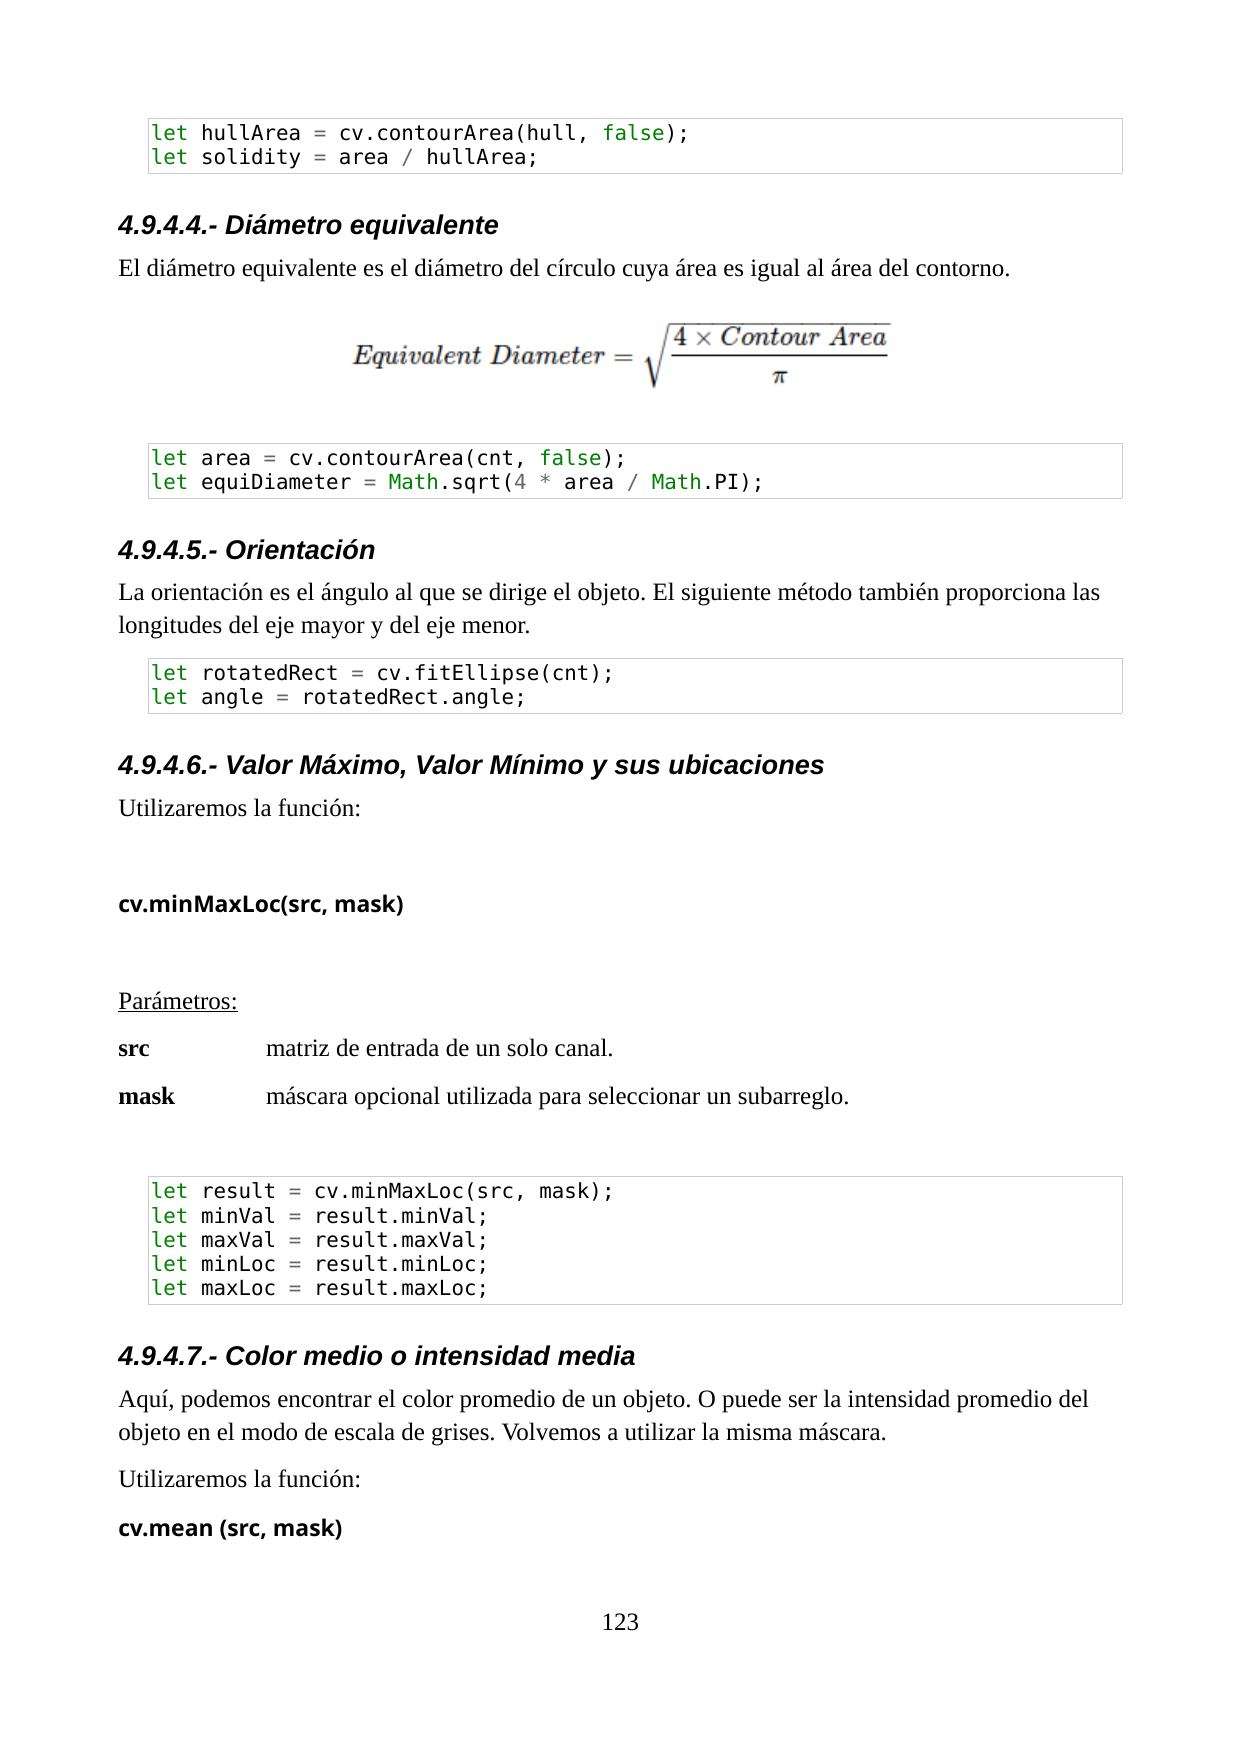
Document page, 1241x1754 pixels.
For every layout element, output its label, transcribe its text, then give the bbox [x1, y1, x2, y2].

text let maxVal = result.maxVal; [149, 1225, 1122, 1249]
text Utilizaremos la función: [118, 793, 1122, 821]
text let hullArea = cv.contourArea(hull, false); [149, 119, 1122, 142]
text let solidity = area / hullArea; [149, 142, 1122, 173]
subtitle Color medio o intensidad media [118, 1340, 1122, 1371]
text El diámetro equivalente es el diámetro del círculo cuya área es igual al área del contorno. [118, 253, 1122, 281]
text let equiDiameter = Math.sqrt(4 * area / Math.PI); [149, 467, 1122, 498]
text Parámetros: [118, 986, 1122, 1015]
text let minVal = result.minVal; [149, 1201, 1122, 1225]
subtitle Diámetro equivalente [118, 209, 1122, 240]
text let angle = rotatedRect.angle; [149, 682, 1122, 713]
text let area = cv.contourArea(cnt, false); [149, 444, 1122, 467]
text Utilizaremos la función: [118, 1464, 1122, 1493]
text cv.mean (src, mask) [118, 1512, 1122, 1543]
text let rotatedRect = cv.fitEllipse(cnt); [149, 659, 1122, 682]
subtitle Valor Máximo, Valor Mínimo y sus ubicaciones [118, 749, 1122, 780]
text let minLoc = result.minLoc; [149, 1249, 1122, 1273]
text let result = cv.minMaxLoc(src, mask); [149, 1177, 1122, 1201]
subtitle Orientación [118, 534, 1122, 565]
text cv.minMaxLoc(src, mask) [118, 888, 1122, 919]
text mask máscara opcional utilizada para seleccionar un subarreglo. [118, 1081, 1122, 1110]
text Aquí, podemos encontrar el color promedio de un objeto. O puede ser la intensidad promedio del objeto en el modo de escala de grises. Volvemos a utilizar la misma máscara. [118, 1384, 1122, 1445]
picture [335, 300, 905, 405]
text La orientación es el ángulo al que se dirige el objeto. El siguiente método también proporciona las longitudes del eje mayor y del eje menor. [118, 577, 1122, 639]
text src matriz de entrada de un solo canal. [118, 1033, 1122, 1062]
text let maxLoc = result.maxLoc; [149, 1273, 1122, 1304]
